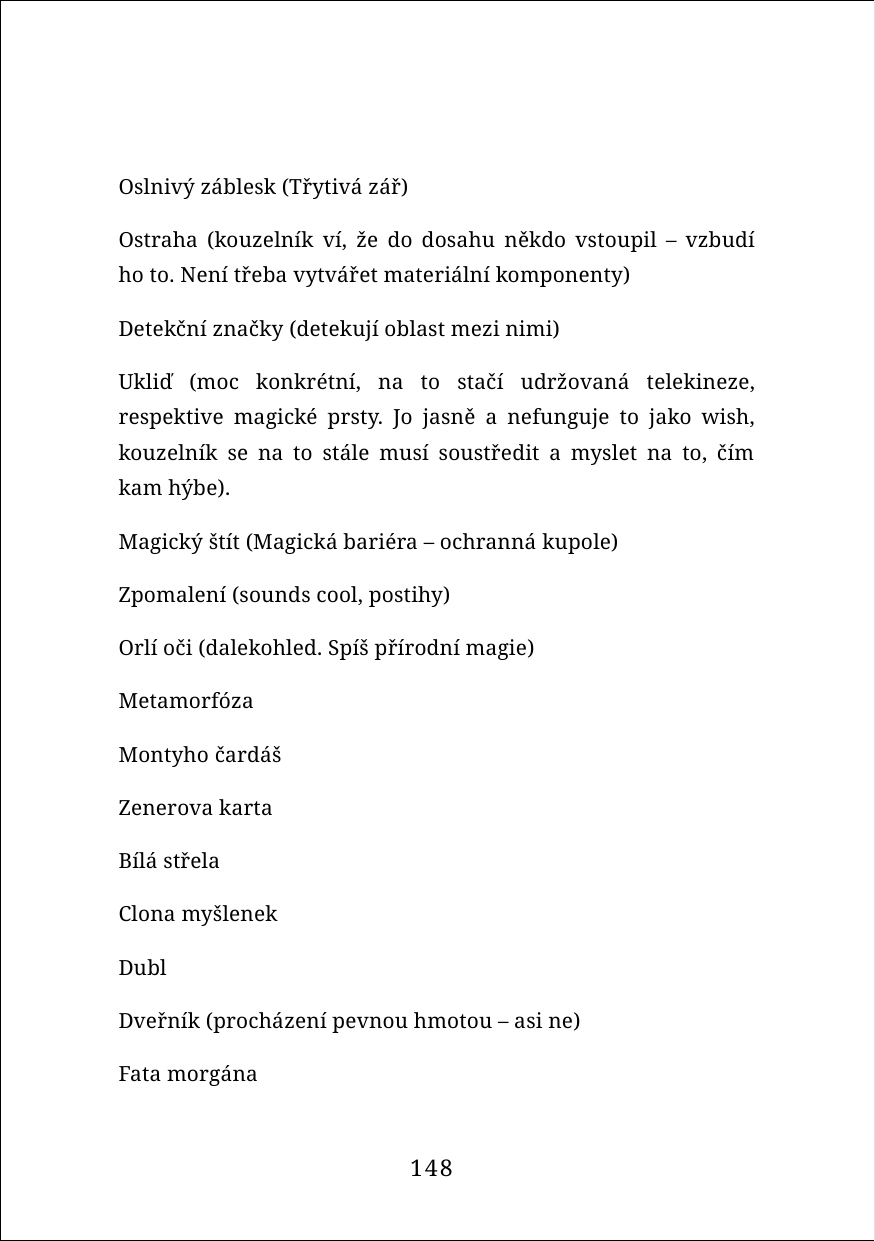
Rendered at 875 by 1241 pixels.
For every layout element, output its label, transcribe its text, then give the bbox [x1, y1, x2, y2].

text Dveřník (procházení pevnou hmotou – asi ne) [118, 1006, 756, 1034]
text Zpomalení (sounds cool, postihy) [118, 580, 756, 608]
text Fata morgána [118, 1059, 756, 1087]
text Montyho čardáš [118, 740, 756, 768]
text Clona myšlenek [118, 899, 756, 928]
text Magický štít (Magická bariéra – ochranná kupole) [118, 527, 756, 555]
text Orlí oči (dalekohled. Spíš přírodní magie) [118, 633, 756, 662]
text Oslnivý záblesk (Třytivá zář) [118, 172, 756, 200]
text Dubl [118, 953, 756, 981]
text Zenerova karta [118, 793, 756, 821]
text Detekční značky (detekují oblast mezi nimi) [118, 314, 756, 342]
text Metamorfóza [118, 686, 756, 715]
text Bílá střela [118, 846, 756, 874]
text Ukliď (moc konkrétní, na to stačí udržovaná telekineze, respektive magické prsty. Jo jasně a nefunguje to jako wish, kouzelník se na to stále musí soustředit a myslet na to, čím kam hýbe). [118, 367, 756, 502]
text Ostraha (kouzelník ví, že do dosahu někdo vstoupil – vzbudí ho to. Není třeba vytvářet materiální komponenty) [118, 225, 756, 289]
